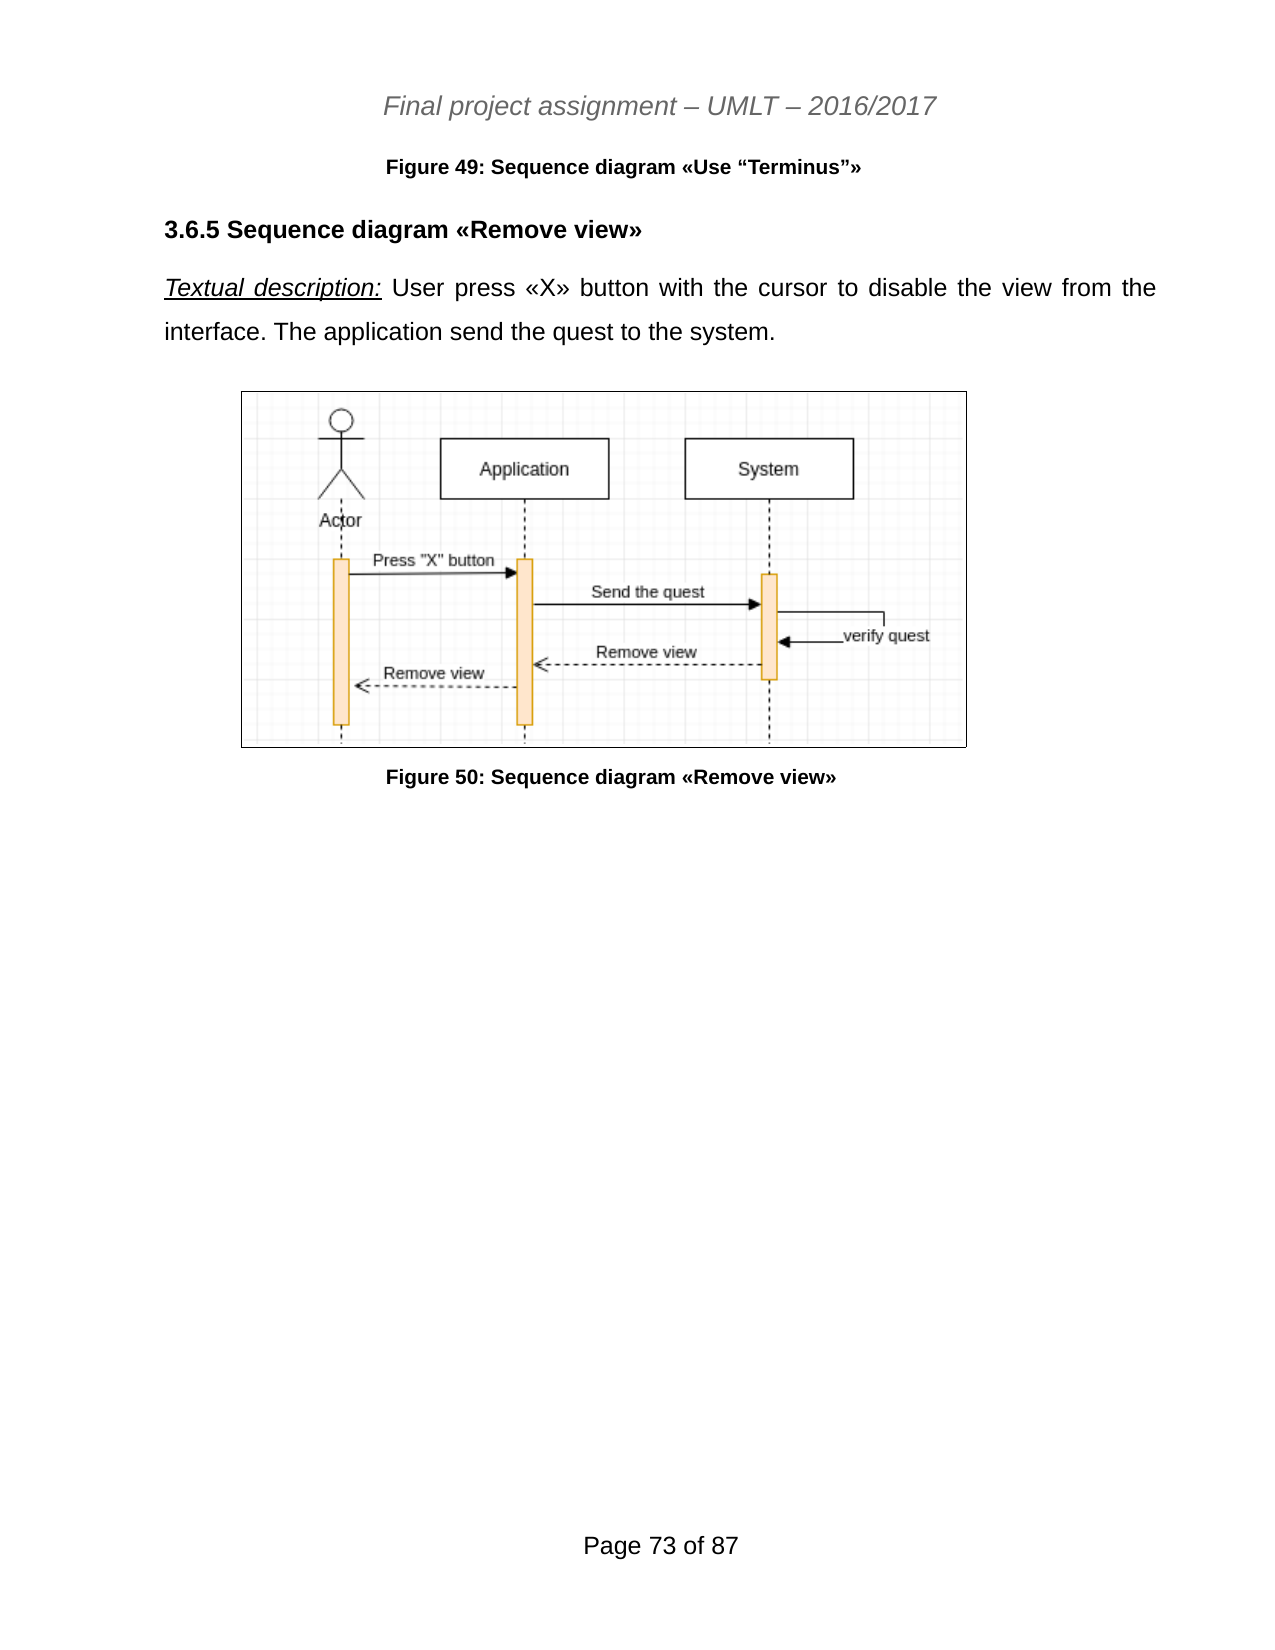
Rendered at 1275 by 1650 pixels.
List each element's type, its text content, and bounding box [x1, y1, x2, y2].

text Figure 49: Sequence diagram «Use “Terminus”» [164, 151, 1158, 180]
text Textual description: User press «X» button with the cursor to disable the view from the interface. The application send the quest to the system. [164, 273, 1158, 345]
text Figure 50: Sequence diagram «Remove view» [164, 374, 1158, 790]
picture [243, 393, 963, 744]
text [242, 392, 966, 747]
subtitle 3.6.5 Sequence diagram «Remove view» [164, 215, 1158, 244]
